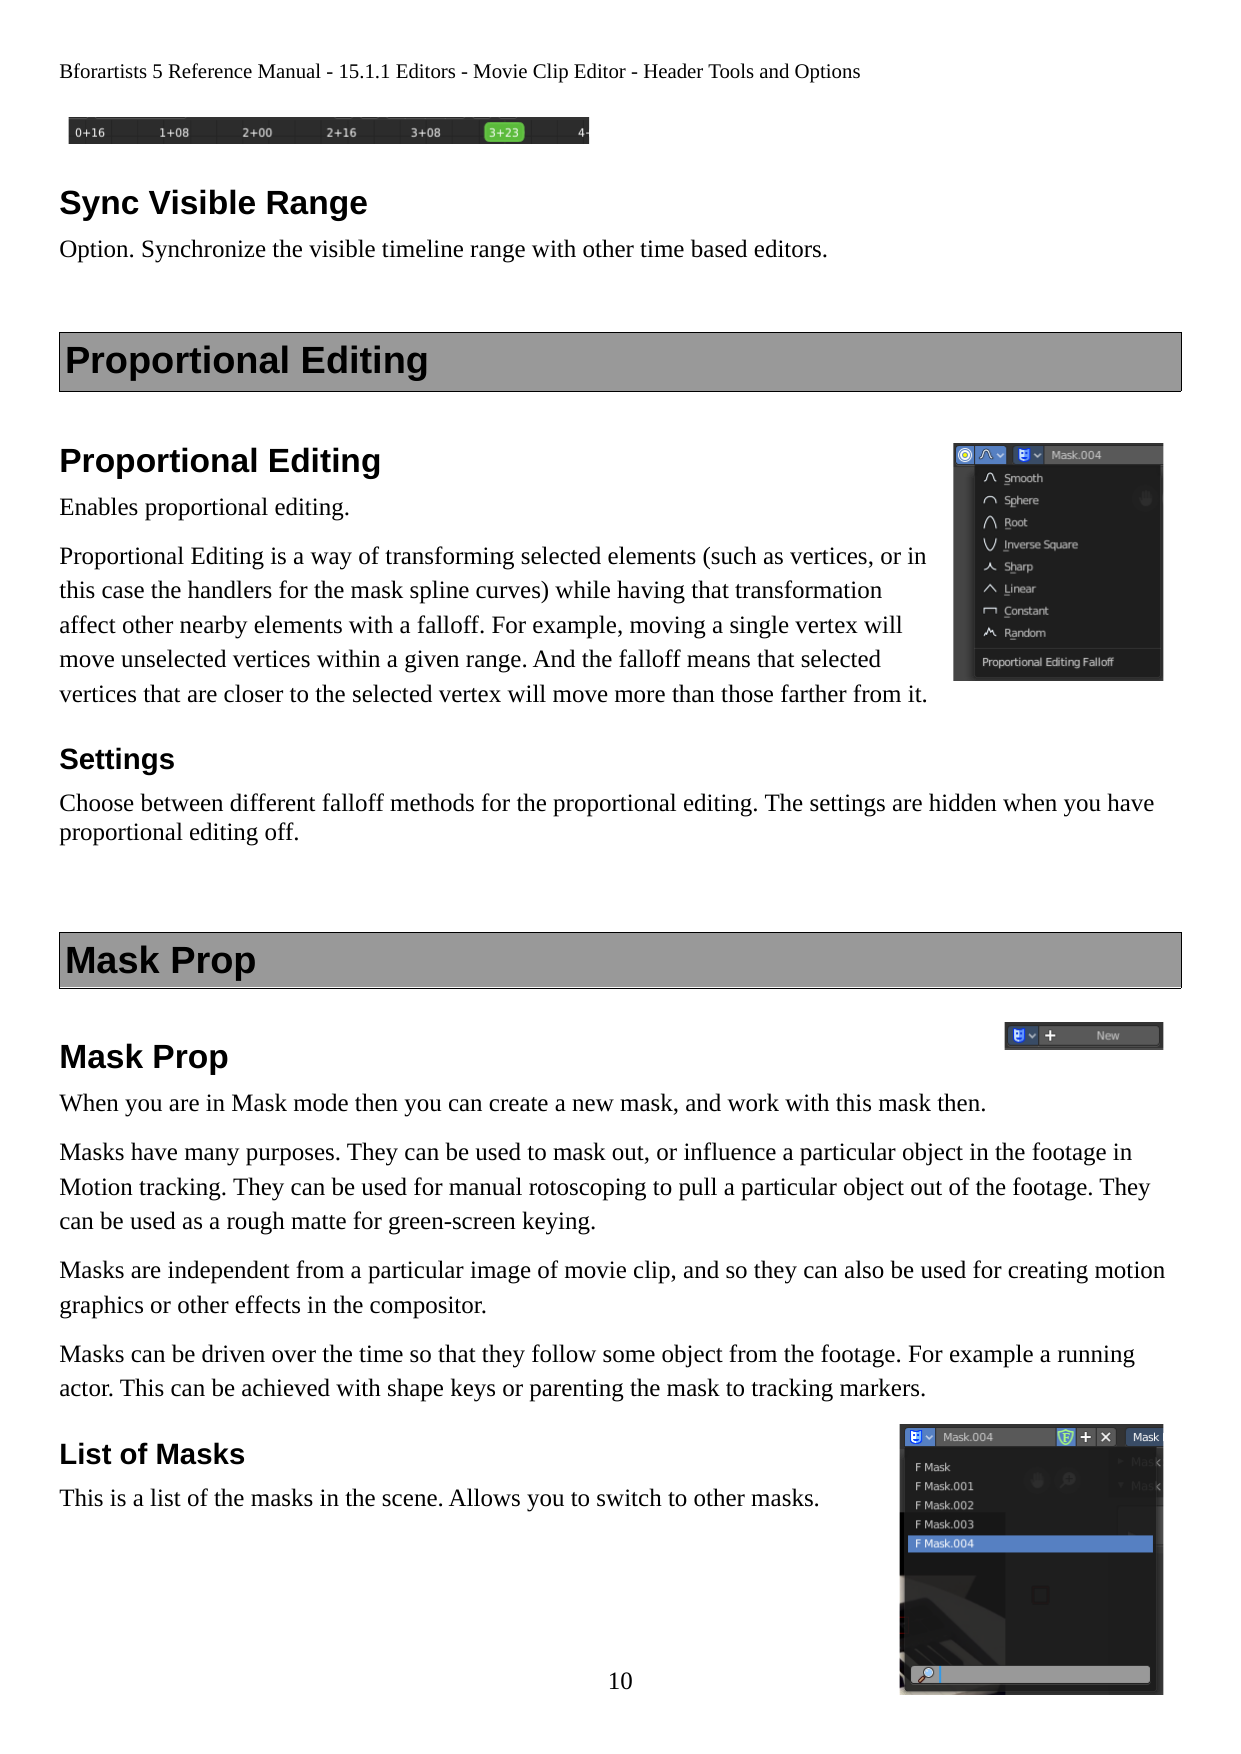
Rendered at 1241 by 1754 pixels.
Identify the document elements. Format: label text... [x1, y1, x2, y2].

subtitle [1164, 1437, 1181, 1471]
table_header Proportional Editing [60, 333, 1181, 391]
text Proportional Editing is a way of transforming selected elements (such as vertices, or in this case the handlers for the mask spline curves) while having that transformation affect other nearby elements with a falloff. For example, moving a single vertex will move unselected vertices within a given range. And the falloff means that selected vertices that are closer to the selected vertex will move more than those farther from it. [59, 541, 1181, 707]
text Option. Synchronize the visible timeline range with other time based editors. [59, 234, 1181, 262]
text Masks are independent from a particular image of movie clip, and so they can also be used for creating motion graphics or other effects in the compositor. [59, 1255, 1181, 1319]
text Masks can be driven over the time so that they follow some object from the footage. For example a running actor. This can be achieved with shape keys or parenting the mask to tracking markers. [59, 1339, 1181, 1402]
text Enables proportional editing. [59, 492, 953, 520]
subtitle Sync Visible Range [59, 182, 1181, 221]
picture [953, 443, 1164, 681]
subtitle List of Masks [59, 1437, 899, 1471]
picture [1004, 1022, 1164, 1050]
text Masks have many purposes. They can be used to mask out, or influence a particular object in the footage in Motion tracking. They can be used for manual rotoscoping to pull a particular object out of the footage. They can be used as a rough matte for green-screen keying. [59, 1137, 1181, 1235]
table_header Mask Prop [60, 933, 1181, 987]
subtitle Settings [59, 742, 1181, 776]
picture [899, 1424, 1164, 1695]
subtitle Proportional Editing [59, 441, 1181, 479]
text When you are in Mask mode then you can create a new mask, and work with this mask then. [59, 1088, 1181, 1117]
subtitle Mask Prop [59, 1037, 1181, 1076]
text This is a list of the masks in the scene. Allows you to switch to other masks. [59, 1483, 899, 1512]
text Choose between different falloff methods for the proportional editing. The settings are hidden when you have proportional editing off. [59, 788, 1181, 846]
picture [68, 117, 590, 144]
